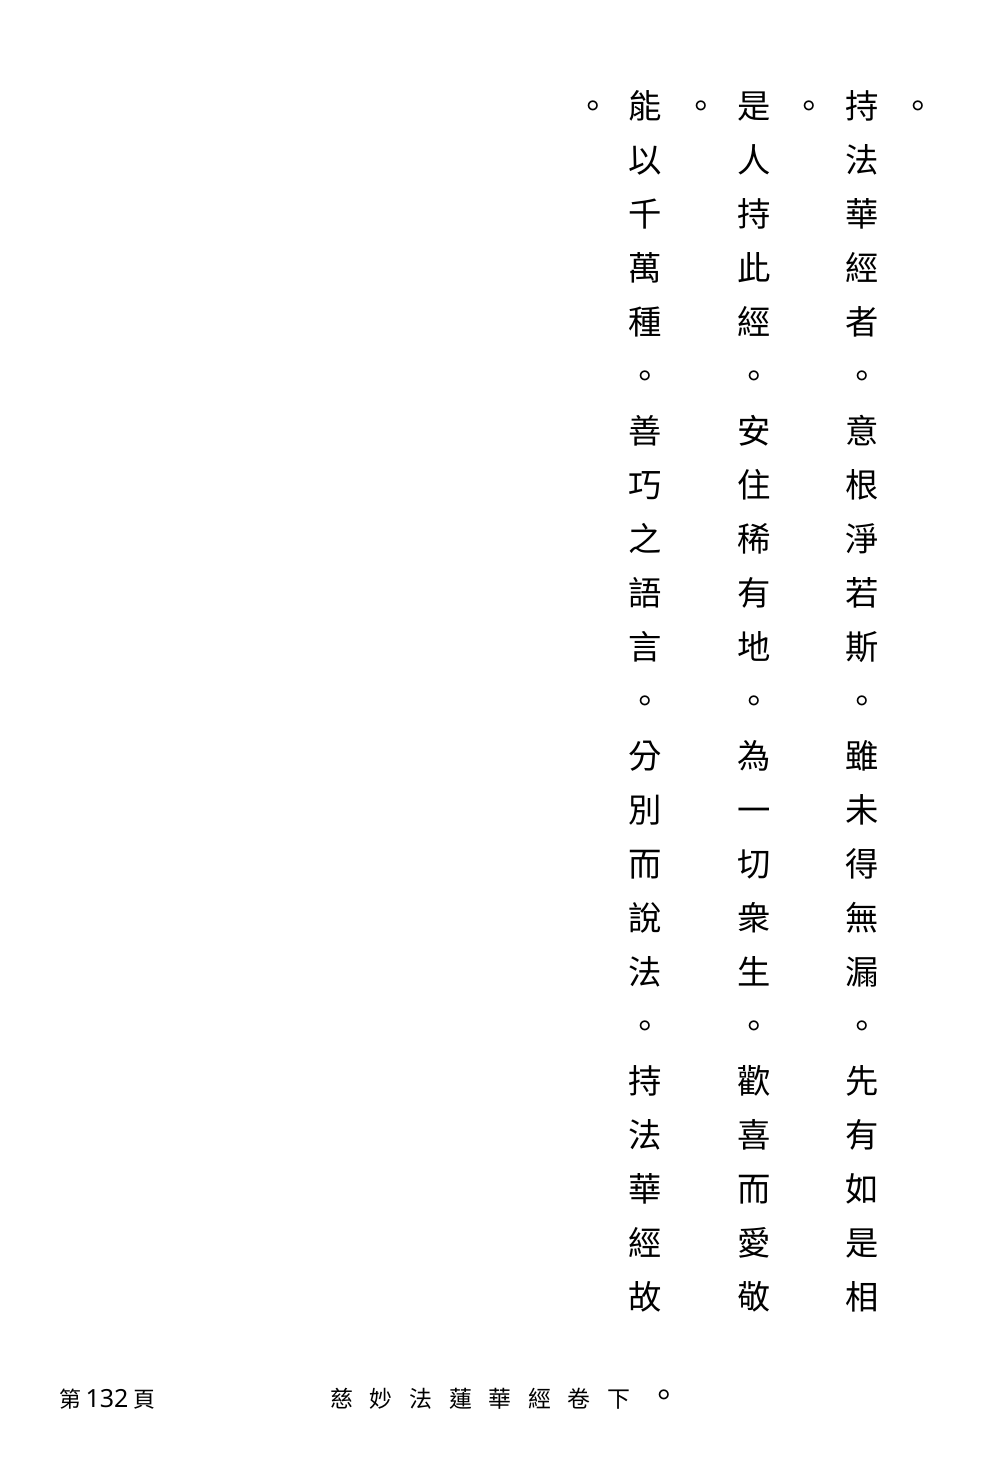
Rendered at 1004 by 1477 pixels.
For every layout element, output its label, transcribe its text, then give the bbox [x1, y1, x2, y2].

text 。 [891, 88, 945, 1363]
text 持法華經者。意根淨若斯。雖未得無漏。先有如是相。 [782, 88, 891, 1363]
text 能以千萬種。善巧之語言。分別而說法。持法華經故。 [566, 88, 674, 1363]
text 是人持此經。安住稀有地。為一切衆生。歡喜而愛敬。 [674, 88, 782, 1363]
